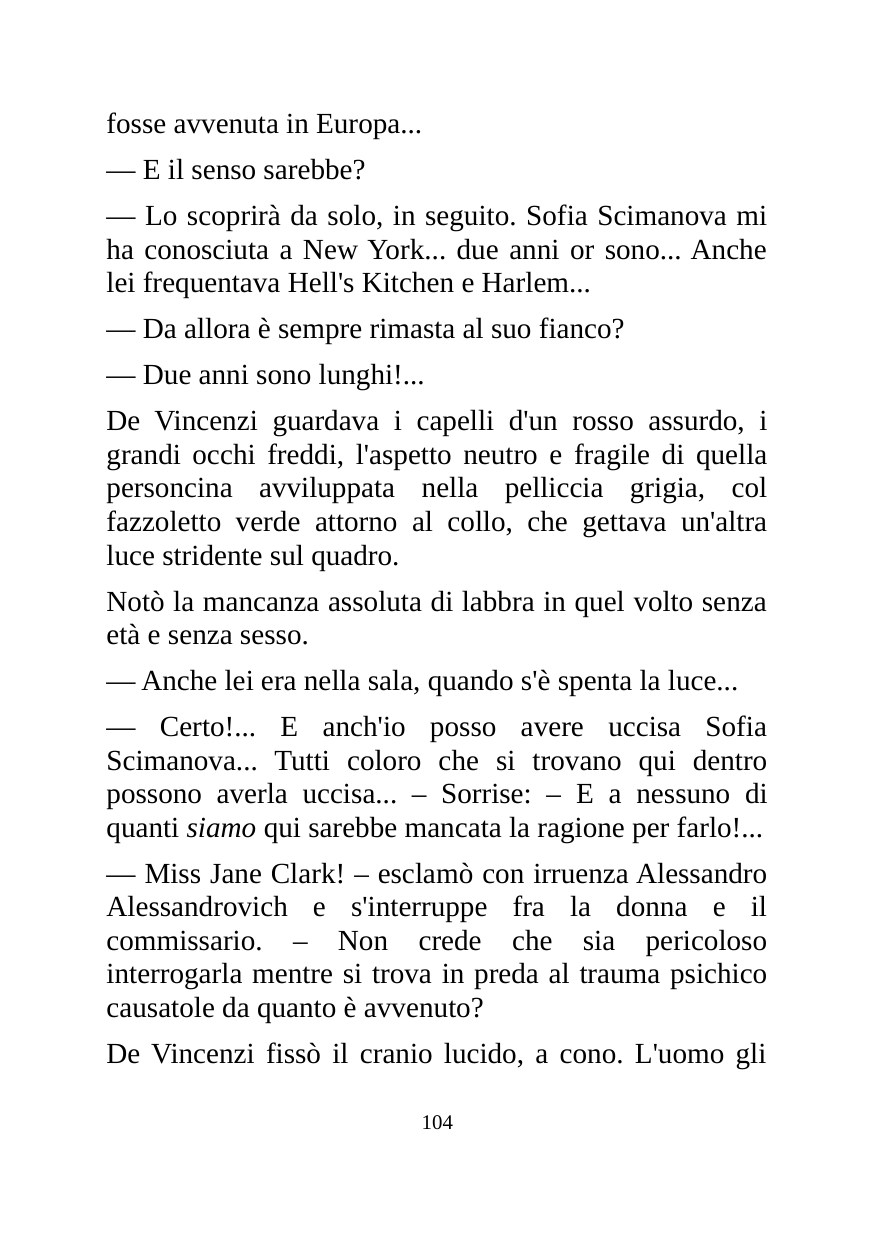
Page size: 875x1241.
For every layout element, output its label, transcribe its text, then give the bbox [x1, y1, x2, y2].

text — Da allora è sempre rimasta al suo fianco? [106, 311, 768, 345]
text De Vincenzi fissò il cranio lucido, a cono. L'uomo gli [106, 1036, 768, 1070]
text — Miss Jane Clark! – esclamò con irruenza Alessandro Alessandrovich e s'interruppe fra la donna e il commissario. – Non crede che sia pericoloso interrogarla mentre si trova in preda al trauma psichico causatole da quanto è avvenuto? [106, 856, 768, 1024]
text Notò la mancanza assoluta di labbra in quel volto senza età e senza sesso. [106, 584, 768, 651]
text — Anche lei era nella sala, quando s'è spenta la luce... [106, 663, 768, 697]
text — Lo scoprirà da solo, in seguito. Sofia Scimanova mi ha conosciuta a New York... due anni or sono... Anche lei frequentava Hell's Kitchen e Harlem... [106, 198, 768, 299]
text — Certo!... E anch'io posso avere uccisa Sofia Scimanova... Tutti coloro che si trovano qui dentro possono averla uccisa... – Sorrise: – E a nessuno di quanti siamo qui sarebbe mancata la ragione per farlo!... [106, 709, 768, 843]
text — E il senso sarebbe? [106, 152, 768, 186]
text — Due anni sono lunghi!... [106, 357, 768, 391]
text fosse avvenuta in Europa... [106, 106, 768, 140]
text De Vincenzi guardava i capelli d'un rosso assurdo, i grandi occhi freddi, l'aspetto neutro e fragile di quella personcina avviluppata nella pelliccia grigia, col fazzoletto verde attorno al collo, che gettava un'altra luce stridente sul quadro. [106, 403, 768, 571]
